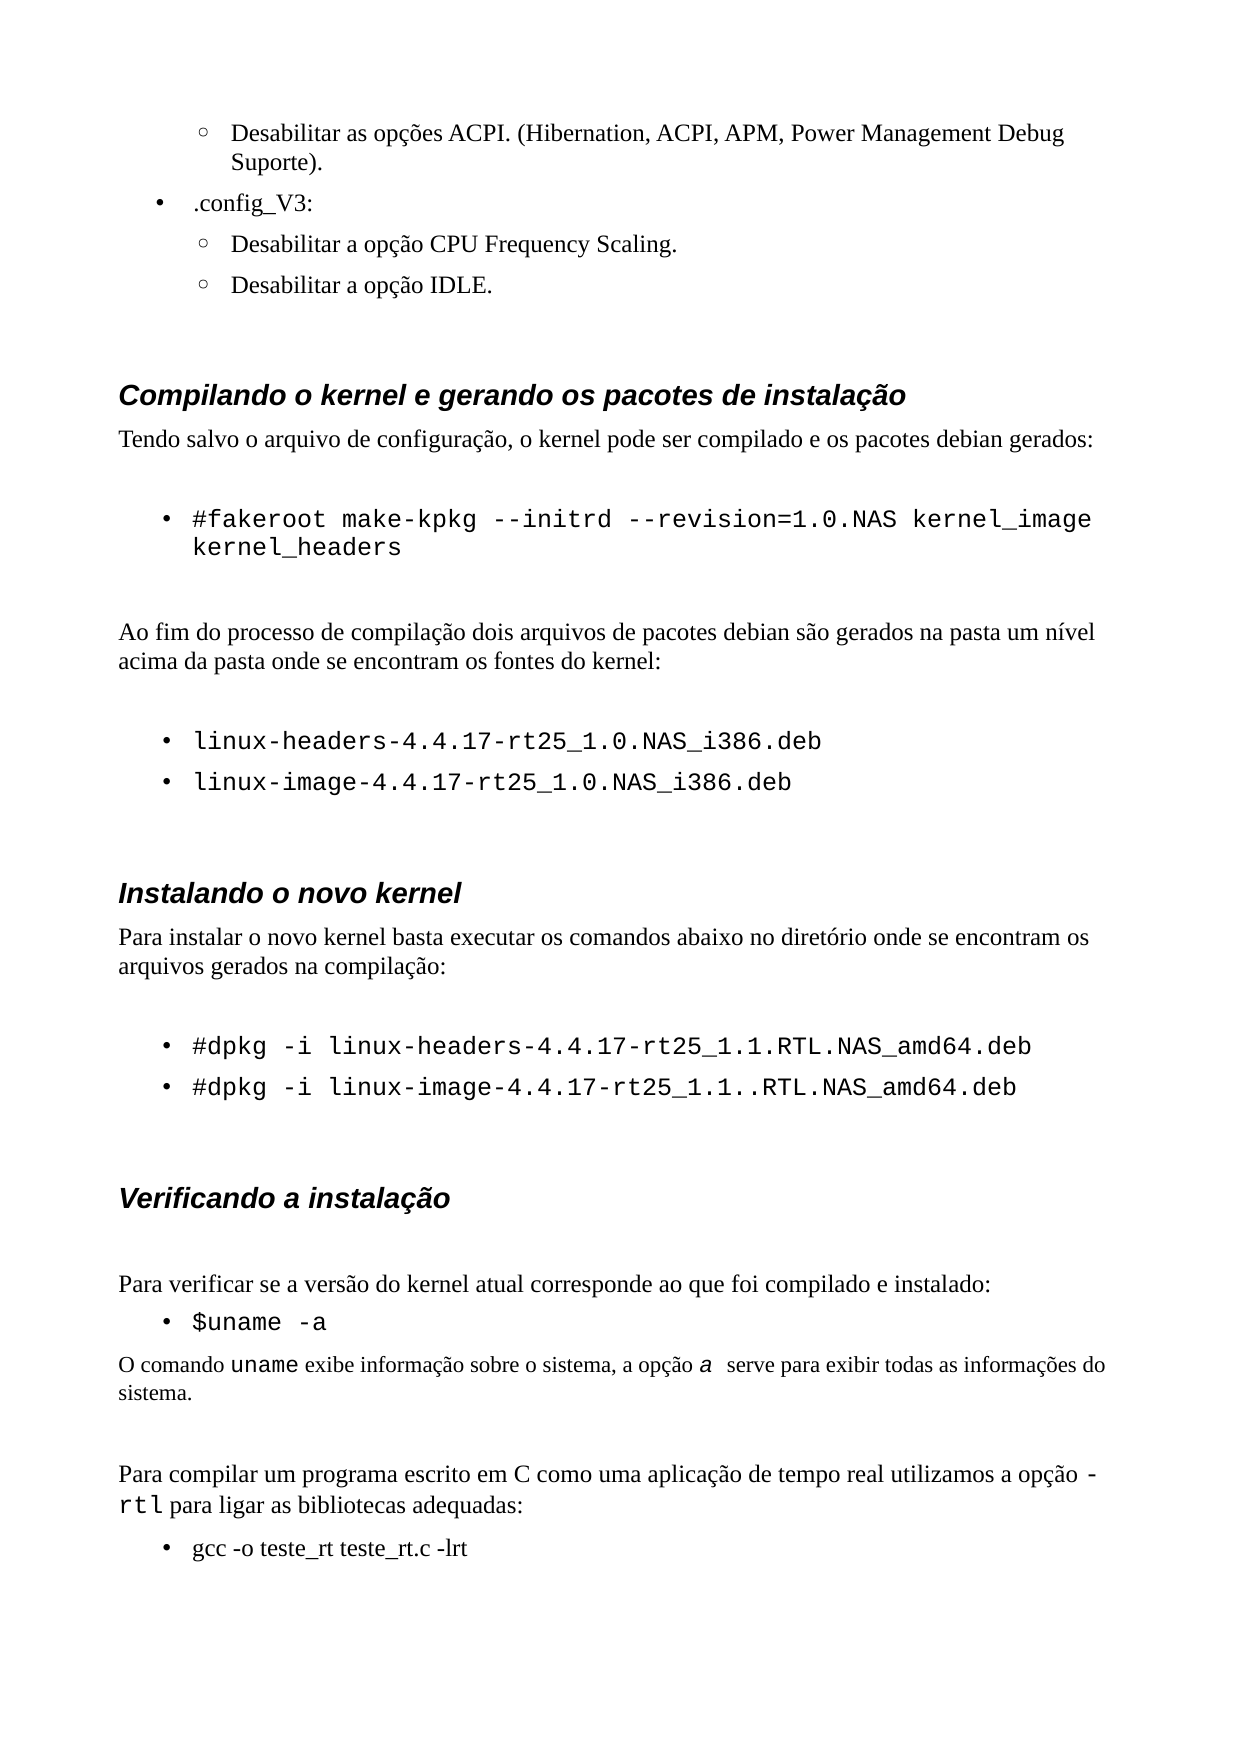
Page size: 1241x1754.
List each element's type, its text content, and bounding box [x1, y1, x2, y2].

text Para instalar o novo kernel basta executar os comandos abaixo no diretório onde se encontram os arquivos gerados na compilação: [118, 922, 1122, 980]
list Desabilitar a opção IDLE. [193, 271, 1122, 299]
list Desabilitar as opções ACPI. (Hibernation, ACPI, APM, Power Management Debug Suporte). [193, 118, 1122, 176]
list .config_V3: [156, 188, 1122, 217]
text Para verificar se a versão do kernel atual corresponde ao que foi compilado e instalado: [118, 1269, 1122, 1297]
list #dpkg -i linux-headers-4.4.17-rt25_1.1.RTL.NAS_amd64.deb [162, 1033, 1122, 1062]
list linux-image-4.4.17-rt25_1.0.NAS_i386.deb [162, 769, 1122, 797]
list linux-headers-4.4.17-rt25_1.0.NAS_i386.deb [162, 728, 1122, 757]
list gcc -o teste_rt teste_rt.c -lrt [162, 1533, 1122, 1562]
subtitle Instalando o novo kernel [118, 876, 1122, 910]
list Desabilitar a opção CPU Frequency Scaling. [193, 229, 1122, 258]
text Ao fim do processo de compilação dois arquivos de pacotes debian são gerados na pasta um nível acima da pasta onde se encontram os fontes do kernel: [118, 617, 1122, 674]
list #fakeroot make-kpkg --initrd --revision=1.0.NAS kernel_image kernel_headers [162, 507, 1122, 563]
subtitle Verificando a instalação [118, 1181, 1122, 1215]
text Para compilar um programa escrito em C como uma aplicação de tempo real utilizamos a opção -rtl para ligar as bibliotecas adequadas: [118, 1459, 1122, 1521]
subtitle Compilando o kernel e gerando os pacotes de instalação [118, 378, 1122, 412]
list $uname -a [162, 1310, 1122, 1338]
text O comando uname exibe informação sobre o sistema, a opção a serve para exibir todas as informações do sistema. [118, 1351, 1122, 1405]
list #dpkg -i linux-image-4.4.17-rt25_1.1..RTL.NAS_amd64.deb [162, 1074, 1122, 1103]
text Tendo salvo o arquivo de configuração, o kernel pode ser compilado e os pacotes debian gerados: [118, 424, 1122, 453]
